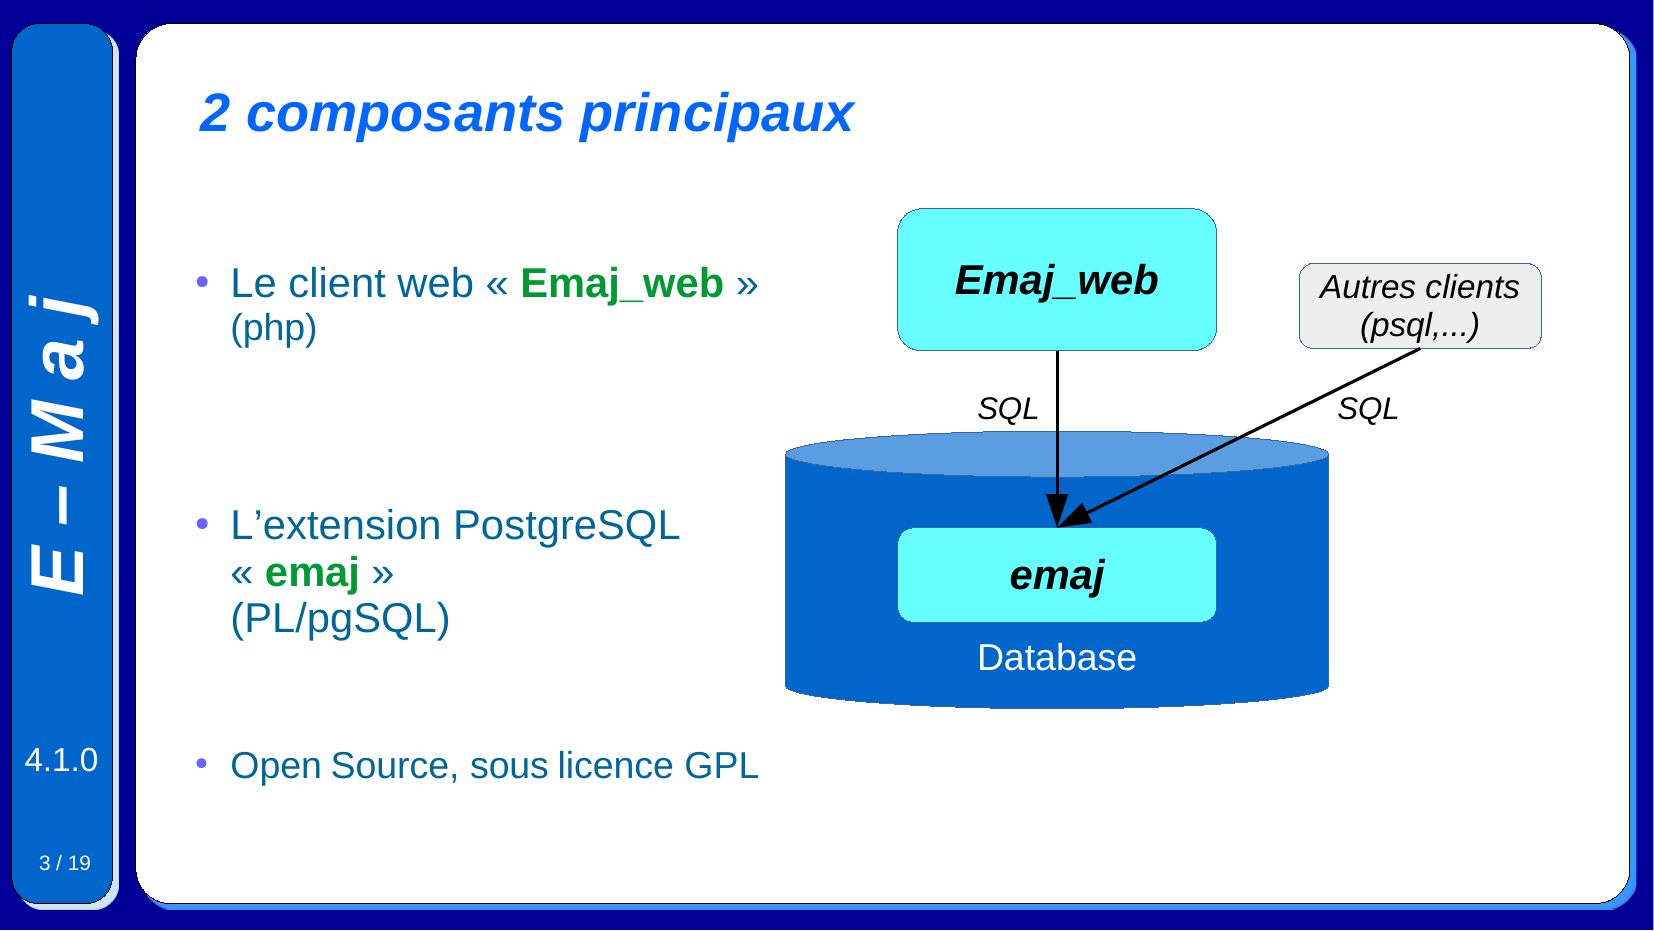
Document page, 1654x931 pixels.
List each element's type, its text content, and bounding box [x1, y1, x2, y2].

text_box Database [785, 456, 1329, 709]
text_box SQL [1322, 383, 1415, 434]
text_box Autres clients (psql,...) [1299, 263, 1542, 349]
title 2 composants principaux [200, 34, 1575, 191]
list L’extension PostgreSQL « emaj » (PL/pgSQL) [177, 501, 709, 642]
text_box SQL [962, 383, 1055, 434]
list Open Source, sous licence GPL [177, 744, 839, 851]
text_box Database [1059, 476, 1156, 524]
list Le client web « Emaj_web » (php) [177, 259, 768, 414]
text_box emaj [897, 527, 1217, 623]
text_box Emaj_web [897, 208, 1217, 351]
